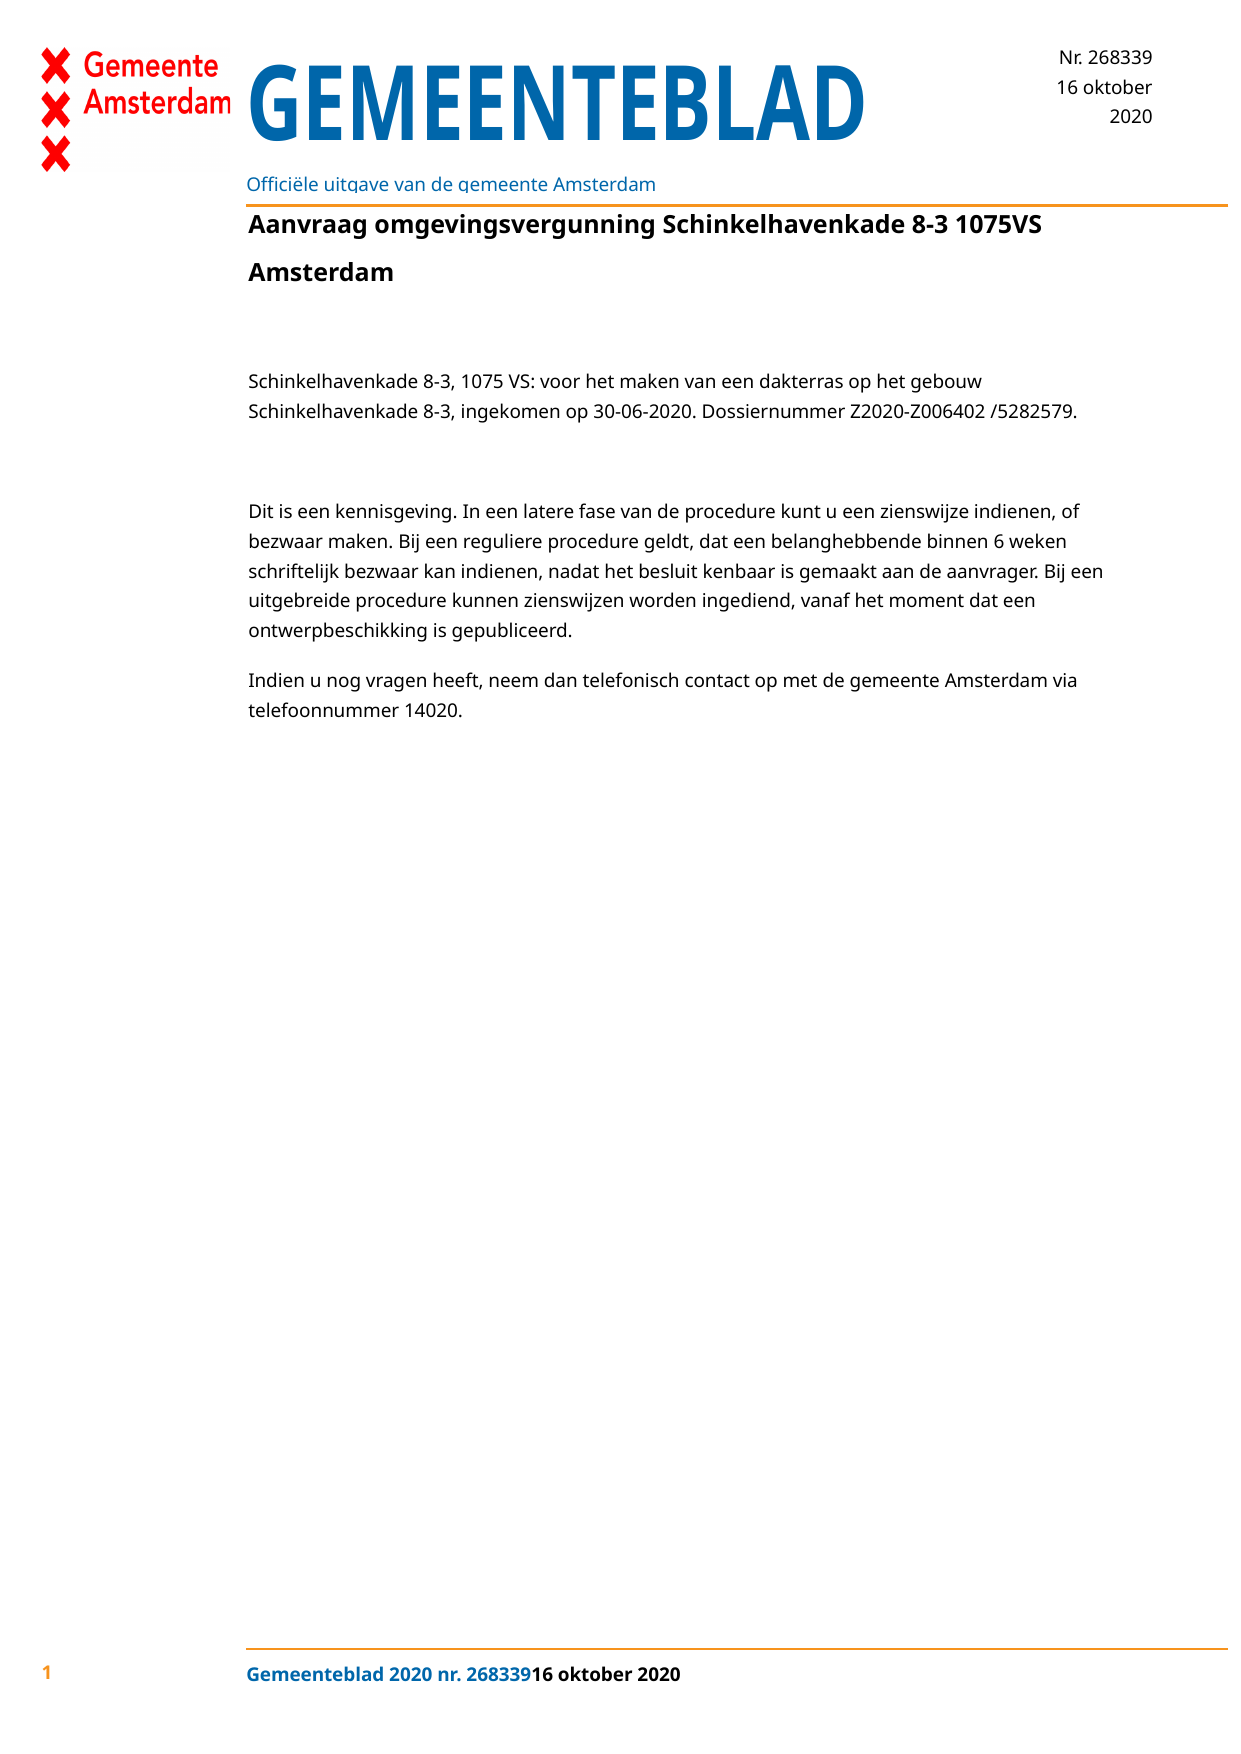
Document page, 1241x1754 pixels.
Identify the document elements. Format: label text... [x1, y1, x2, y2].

picture [41, 47, 231, 172]
text Schinkelhavenkade 8-3, 1075 VS: voor het maken van een dakterras op het gebouw Schinkelhavenkade 8-3, ingekomen op 30-06-2020. Dossiernummer Z2020-Z006402 /5282579. [248, 368, 1152, 424]
text Aanvraag omgevingsvergunning Schinkelhavenkade 8-3 1075VS Amsterdam [248, 207, 1152, 288]
text Indien u nog vragen heeft, neem dan telefonisch contact op met de gemeente Amsterdam via telefoonnummer 14020. [248, 667, 1152, 723]
text Dit is een kennisgeving. In een latere fase van de procedure kunt u een zienswijze indienen, of bezwaar maken. Bij een reguliere procedure geldt, dat een belanghebbende binnen 6 weken schriftelijk bezwaar kan indienen, nadat het besluit kenbaar is gemaakt aan de aanvrager. Bij een uitgebreide procedure kunnen zienswijzen worden ingediend, vanaf het moment dat een ontwerpbeschikking is gepubliceerd. [248, 499, 1152, 643]
